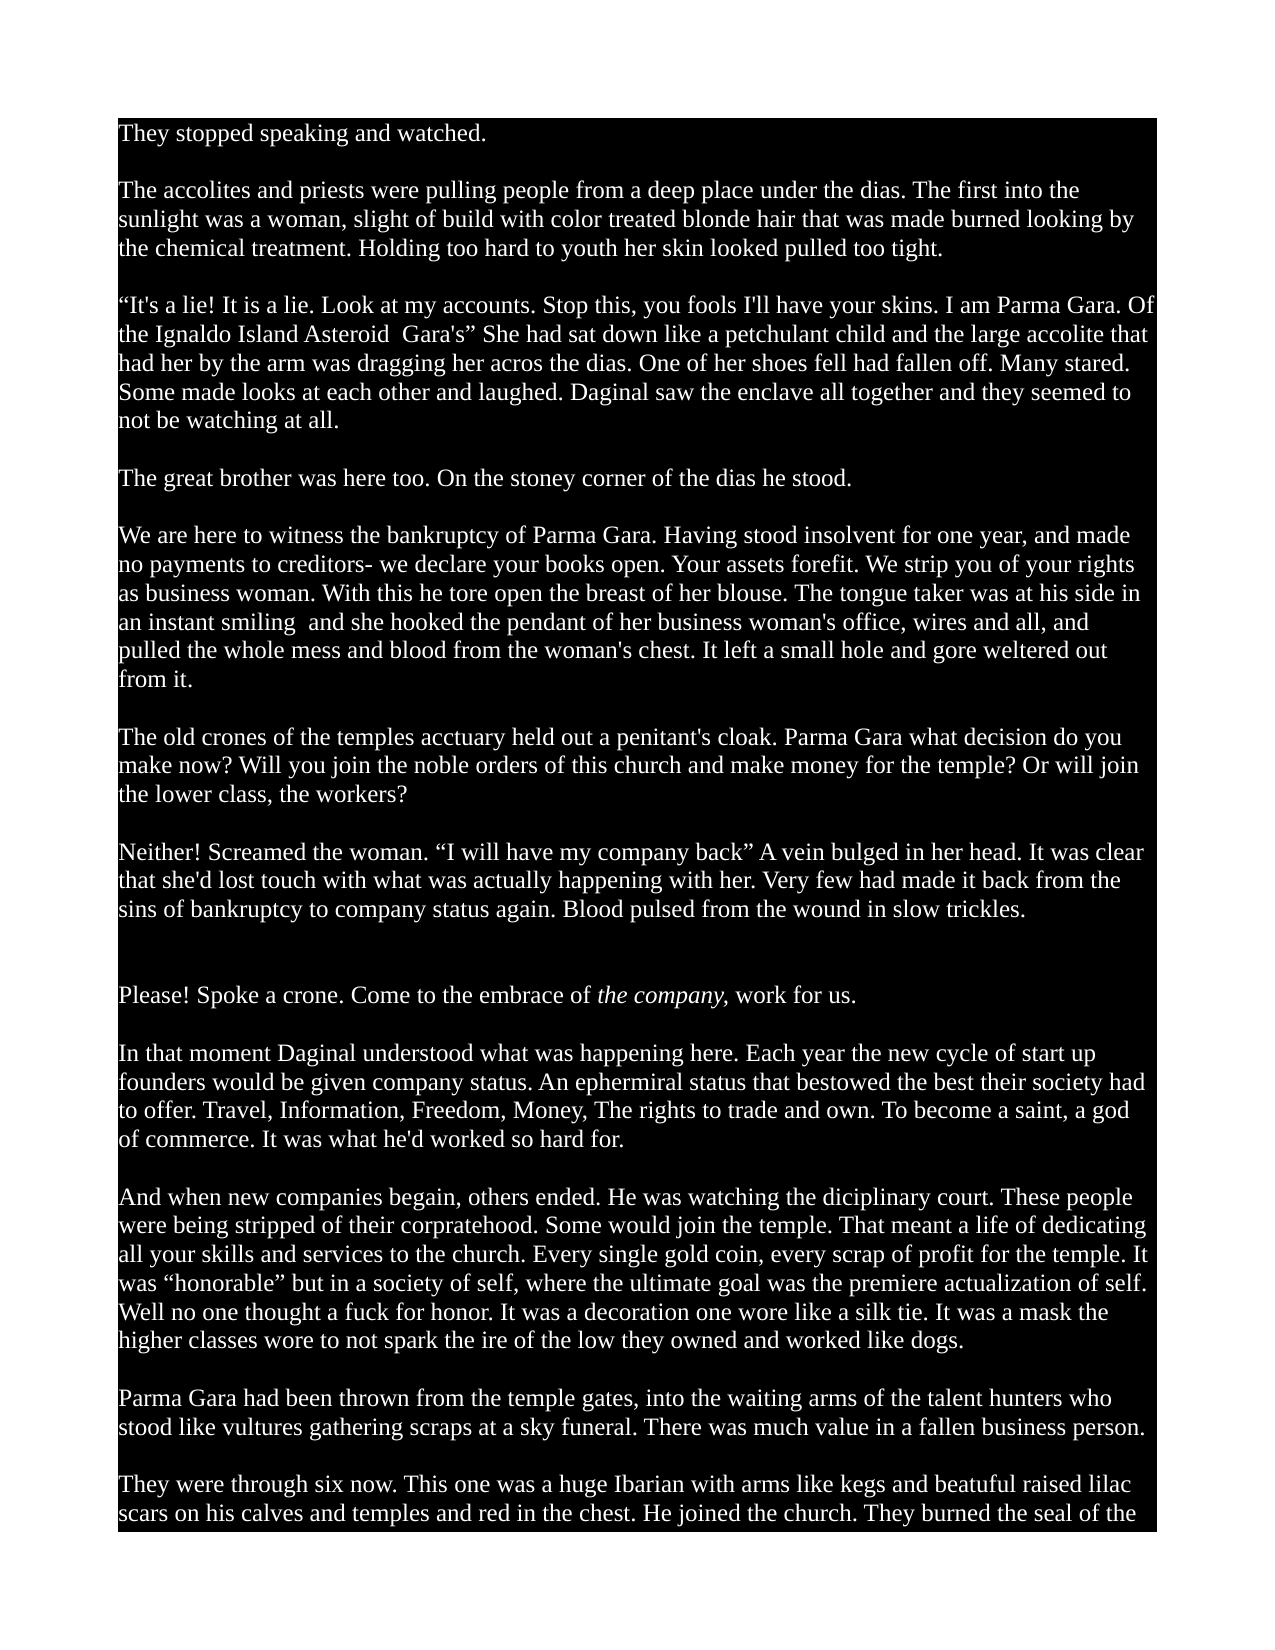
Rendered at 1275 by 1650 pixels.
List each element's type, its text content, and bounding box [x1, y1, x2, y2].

text Parma Gara had been thrown from the temple gates, into the waiting arms of the talent hunters who stood like vultures gathering scraps at a sky funeral. There was much value in a fallen business person. [118, 1383, 1157, 1441]
text They stopped speaking and watched. [118, 118, 1157, 147]
text The accolites and priests were pulling people from a deep place under the dias. The first into the sunlight was a woman, slight of build with color treated blonde hair that was made burned looking by the chemical treatment. Holding too hard to youth her skin looked pulled too tight. [118, 176, 1157, 262]
text The old crones of the temples acctuary held out a penitant's cloak. Parma Gara what decision do you make now? Will you join the noble orders of this church and make money for the temple? Or will join the lower class, the workers? Neither! Screamed the woman. “I will have my company back” A vein bulged in her head. It was clear that she'd lost touch with what was actually happening with her. Very few had made it back from the sins of bankruptcy to company status again. Blood pulsed from the wound in slow trickles. Please! Spoke a crone. Come to the embrace of the company, work for us. [118, 722, 1157, 1009]
text In that moment Daginal understood what was happening here. Each year the new cycle of start up founders would be given company status. An ephermiral status that bestowed the best their society had to offer. Travel, Information, Freedom, Money, The rights to trade and own. To become a saint, a god of commerce. It was what he'd worked so hard for. And when new companies begain, others ended. He was watching the diciplinary court. These people were being stripped of their corpratehood. Some would join the temple. That meant a life of dedicating all your skills and services to the church. Every single gold coin, every scrap of profit for the temple. It was “honorable” but in a society of self, where the ultimate goal was the premiere actualization of self. Well no one thought a fuck for honor. It was a decoration one wore like a silk tie. It was a mask the higher classes wore to not spark the ire of the low they owned and worked like dogs. [118, 1038, 1157, 1354]
text They were through six now. This one was a huge Ibarian with arms like kegs and beatuful raised lilac scars on his calves and temples and red in the chest. He joined the church. They burned the seal of the [118, 1469, 1157, 1527]
text “It's a lie! It is a lie. Look at my accounts. Stop this, you fools I'll have your skins. I am Parma Gara. Of the Ignaldo Island Asteroid Gara's” She had sat down like a petchulant child and the large accolite that had her by the arm was dragging her acros the dias. One of her shoes fell had fallen off. Many stared. Some made looks at each other and laughed. Daginal saw the enclave all together and they seemed to not be watching at all. The great brother was here too. On the stoney corner of the dias he stood. We are here to witness the bankruptcy of Parma Gara. Having stood insolvent for one year, and made no payments to creditors- we declare your books open. Your assets forefit. We strip you of your rights as business woman. With this he tore open the breast of her blouse. The tongue taker was at his side in an instant smiling and she hooked the pendant of her business woman's office, wires and all, and pulled the whole mess and blood from the woman's chest. It left a small hole and gore weltered out from it. [118, 291, 1157, 693]
